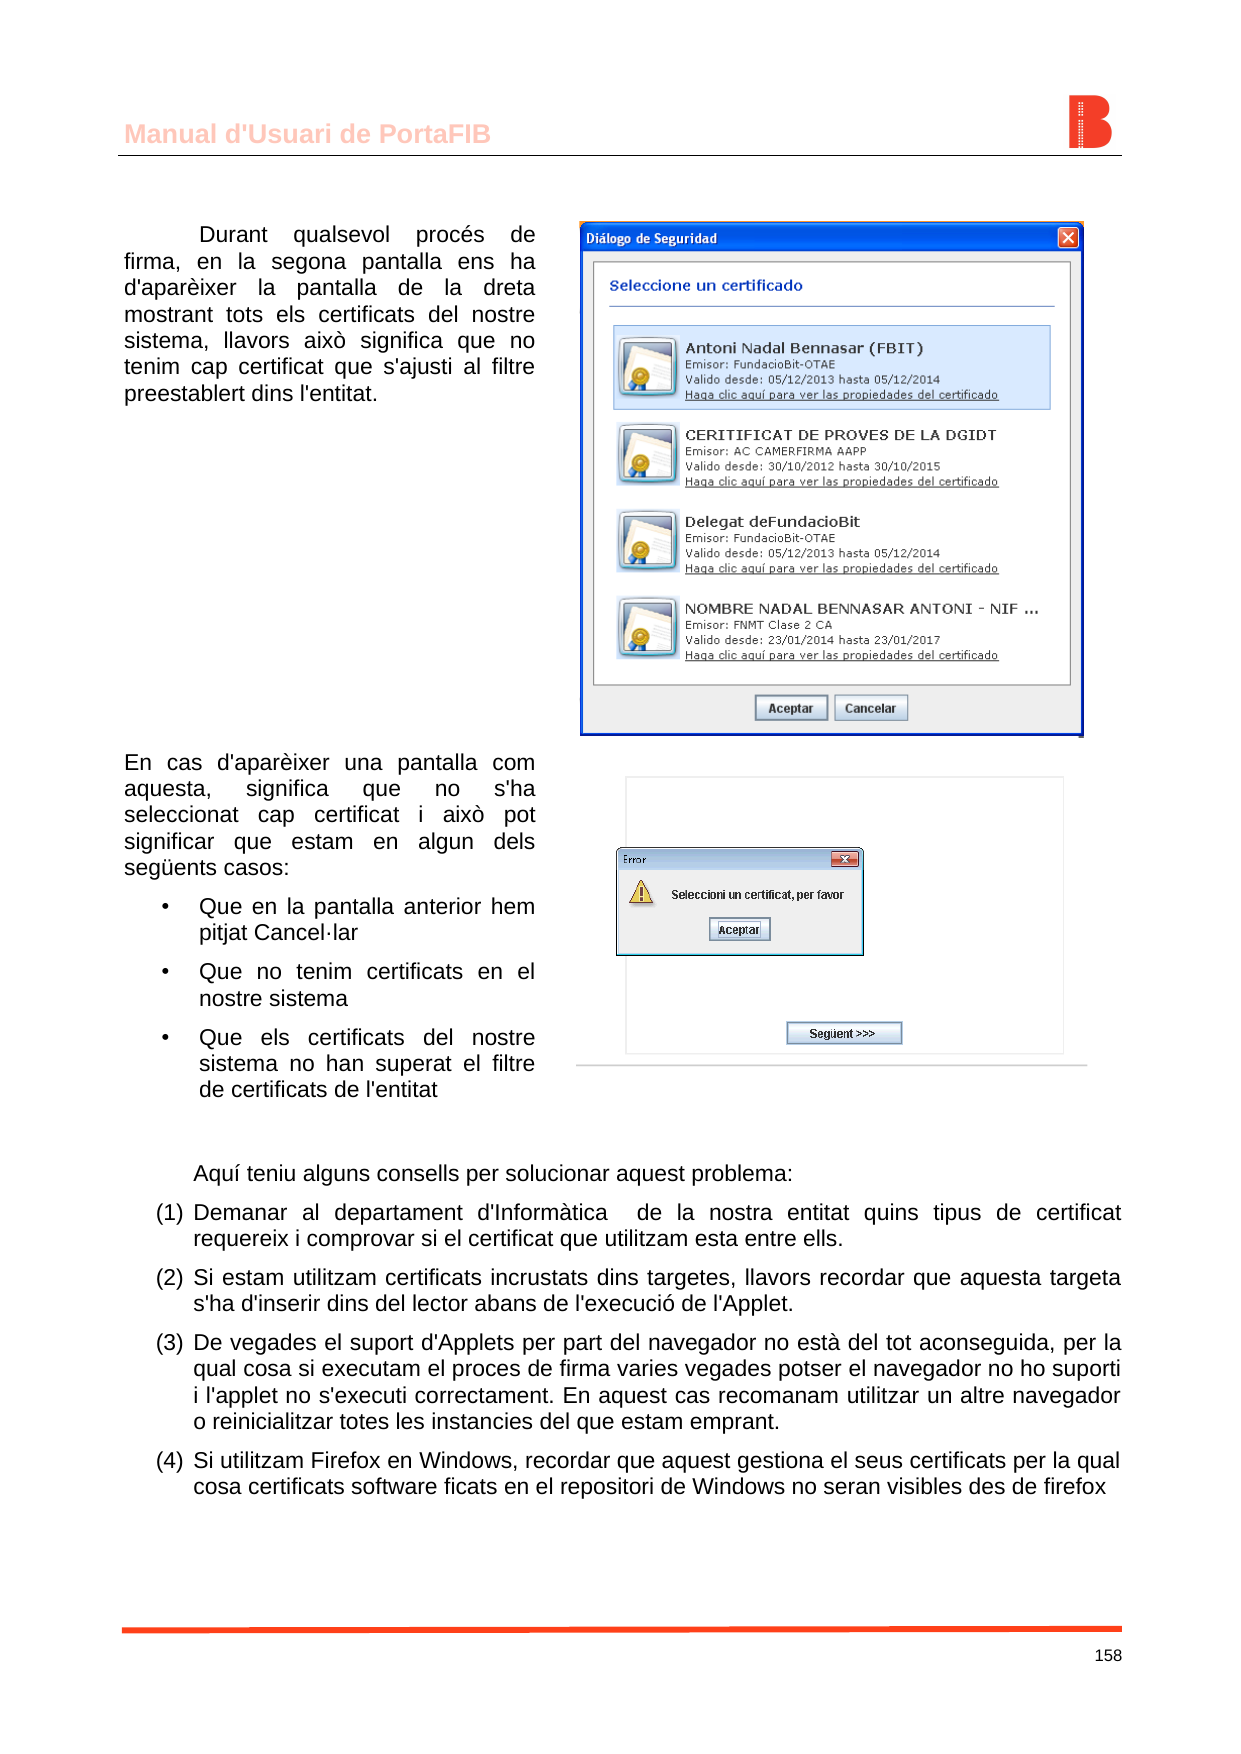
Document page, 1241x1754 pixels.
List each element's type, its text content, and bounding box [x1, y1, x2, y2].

picture [579, 221, 1084, 738]
table_cell En cas d'aparèixer una pantalla com aquesta, significa que no s'ha seleccionat cap certificat i això pot significar que estam en algun dels següents casos: Que en la pantalla anterior hem pitjat Cancel·lar Que no tenim certificats en el nostre sistema Que els certificats del nostre sistema no han superat el filtre de certificats de l'entitat [118, 743, 541, 1121]
list Demanar al departament d'Informàtica de la nostra entitat quins tipus de certificat requereix i comprovar si el certificat que utilitzam esta entre ells. [156, 1198, 1122, 1251]
picture [1063, 94, 1117, 150]
table_header Durant qualsevol procés de firma, en la segona pantalla ens ha d'aparèixer la pantalla de la dreta mostrant tots els certificats del nostre sistema, llavors això significa que no tenim cap certificat que s'ajusti al filtre preestablert dins l'entitat. [118, 216, 541, 743]
list De vegades el suport d'Applets per part del navegador no està del tot aconseguida, per la qual cosa si executam el proces de firma varies vegades potser el navegador no ho suporti i l'applet no s'executi correctament. En aquest cas recomanam utilitzar un altre navegador o reinicialitzar totes les instancies del que estam emprant. [156, 1329, 1122, 1434]
list Si utilitzam Firefox en Windows, recordar que aquest gestiona el seus certificats per la qual cosa certificats software ficats en el repositori de Windows no seran visibles des de firefox [156, 1447, 1122, 1499]
picture [576, 748, 1088, 1067]
table_header [541, 216, 1122, 743]
text Aquí teniu alguns consells per solucionar aquest problema: [118, 1159, 1122, 1186]
list Si estam utilitzam certificats incrustats dins targetes, llavors recordar que aquesta targeta s'ha d'inserir dins del lector abans de l'execució de l'Applet. [156, 1264, 1122, 1316]
table_cell [541, 743, 1122, 1121]
